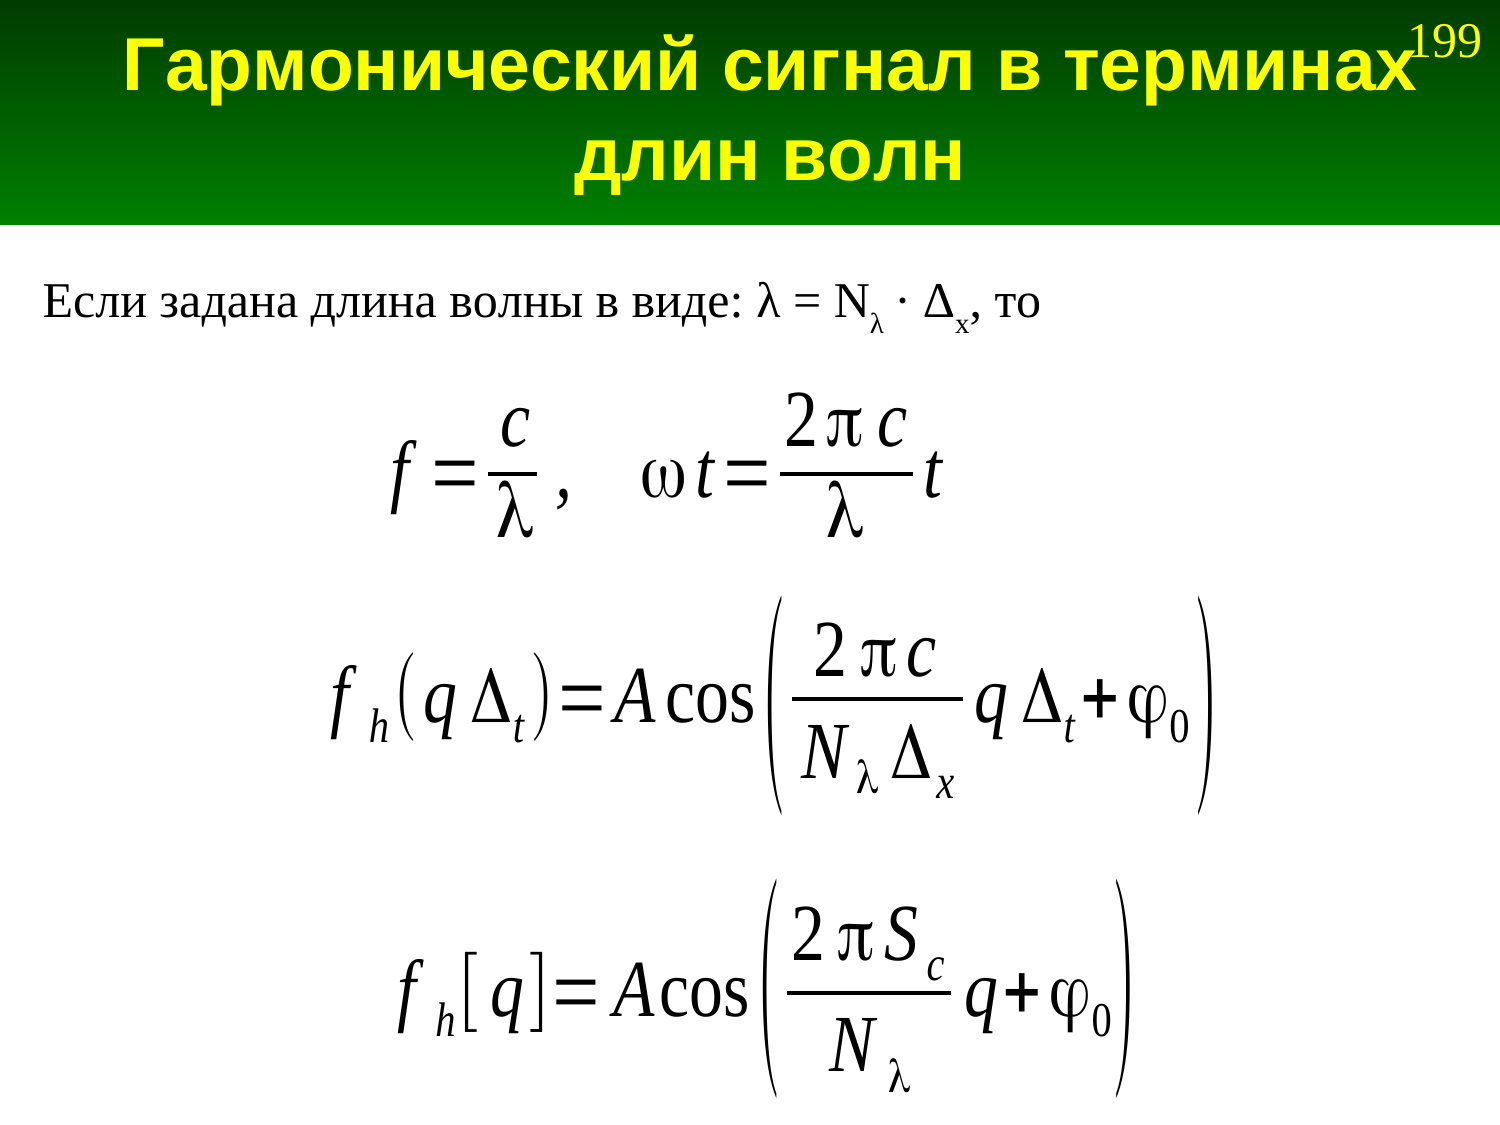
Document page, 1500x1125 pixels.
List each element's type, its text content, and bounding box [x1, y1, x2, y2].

chart [301, 590, 1234, 820]
title Гармонический сигнал в терминах длин волн [100, 7, 1441, 204]
chart [367, 874, 1155, 1104]
text_box Если задана длина волны в виде: λ = Nλ · Δx, то [27, 259, 1057, 347]
chart [360, 375, 963, 544]
